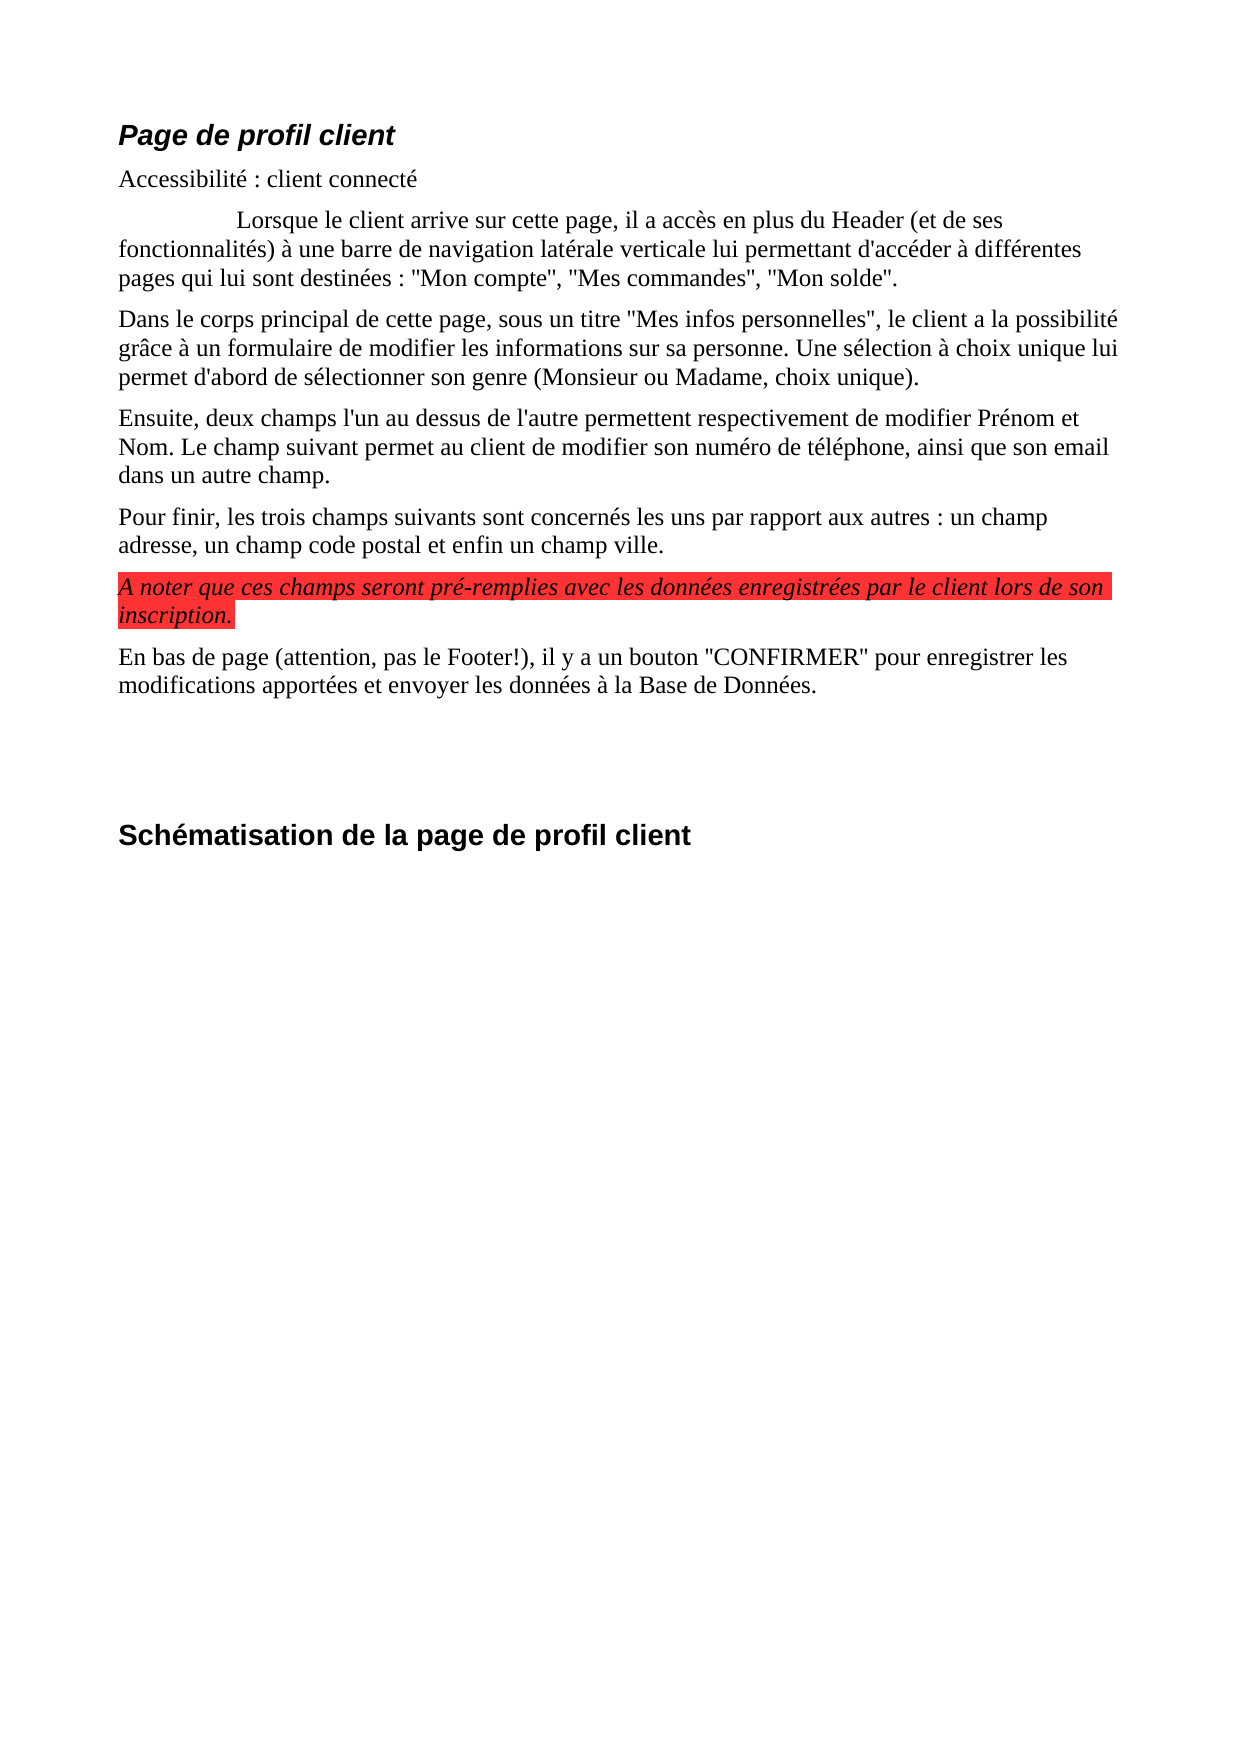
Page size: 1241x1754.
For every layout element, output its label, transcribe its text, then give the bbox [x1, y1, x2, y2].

text En bas de page (attention, pas le Footer!), il y a un bouton ''CONFIRMER'' pour enregistrer les modifications apportées et envoyer les données à la Base de Données. [118, 642, 1122, 699]
text Page de profil client [118, 118, 1122, 152]
text Pour finir, les trois champs suivants sont concernés les uns par rapport aux autres : un champ adresse, un champ code postal et enfin un champ ville. [118, 502, 1122, 559]
text Accessibilité : client connecté [118, 164, 1122, 193]
text Ensuite, deux champs l'un au dessus de l'autre permettent respectivement de modifier Prénom et Nom. Le champ suivant permet au client de modifier son numéro de téléphone, ainsi que son email dans un autre champ. [118, 403, 1122, 489]
text Lorsque le client arrive sur cette page, il a accès en plus du Header (et de ses fonctionnalités) à une barre de navigation latérale verticale lui permettant d'accéder à différentes pages qui lui sont destinées : ''Mon compte'', ''Mes commandes'', ''Mon solde''. [118, 205, 1122, 292]
text A noter que ces champs seront pré-remplies avec les données enregistrées par le client lors de son inscription. [118, 572, 1122, 629]
text Dans le corps principal de cette page, sous un titre ''Mes infos personnelles'', le client a la possibilité grâce à un formulaire de modifier les informations sur sa personne. Une sélection à choix unique lui permet d'abord de sélectionner son genre (Monsieur ou Madame, choix unique). [118, 304, 1122, 390]
text Schématisation de la page de profil client [118, 818, 1122, 851]
